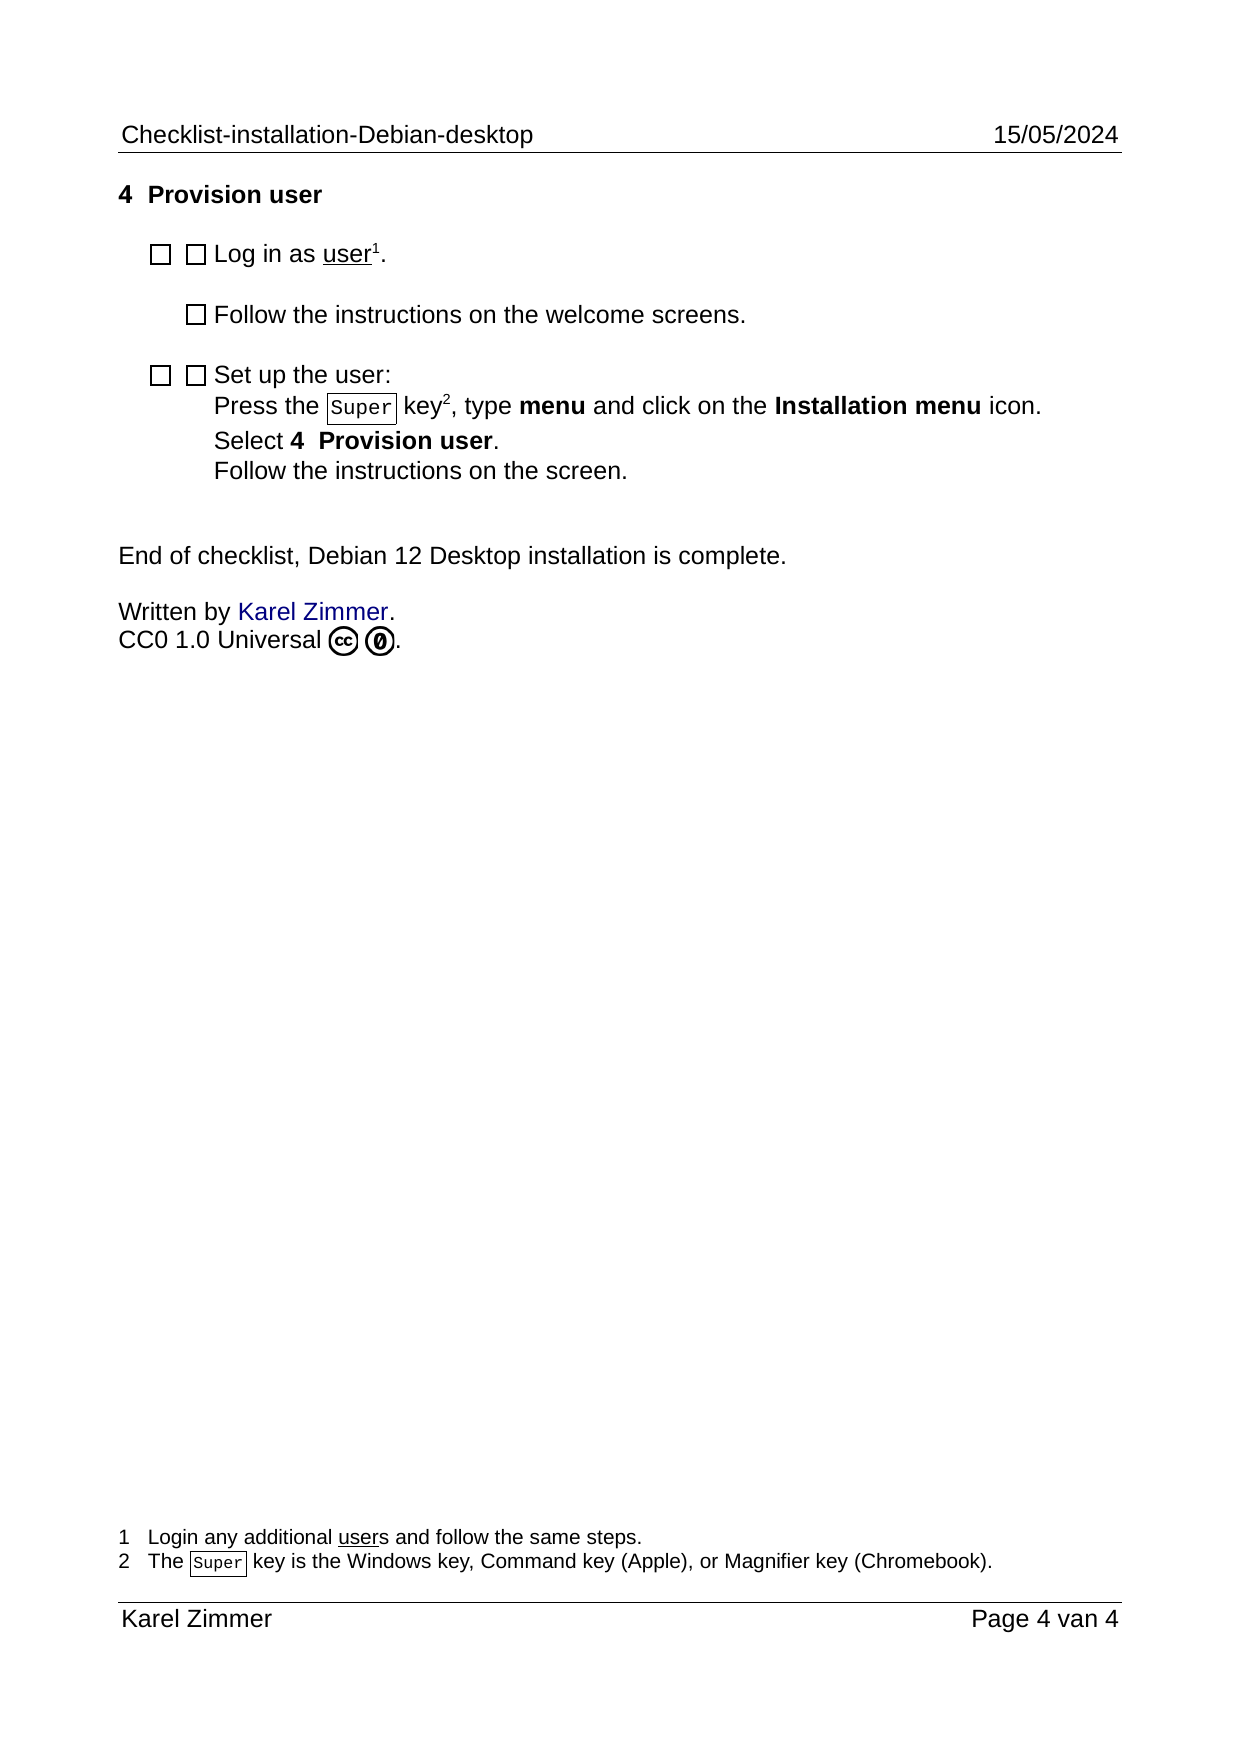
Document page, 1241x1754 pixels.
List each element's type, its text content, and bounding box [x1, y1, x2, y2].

table_cell [177, 456, 213, 486]
table_header [177, 239, 213, 269]
table_header [118, 239, 142, 269]
table_cell [177, 269, 213, 300]
table_cell [118, 300, 142, 330]
table_cell Follow the instructions on the welcome screens. [213, 300, 1122, 330]
table_cell [213, 330, 1122, 360]
table_header [142, 239, 177, 269]
table_cell [213, 269, 1122, 300]
table_cell [177, 391, 213, 425]
text Written by Karel Zimmer. [118, 598, 1122, 626]
table_cell [177, 330, 213, 360]
table_cell [142, 456, 177, 486]
table_cell [118, 425, 142, 456]
picture [365, 626, 395, 656]
table_cell Set up the user: [213, 360, 1122, 391]
table_cell [118, 269, 142, 300]
table_cell Press the Super key, type menu and click on the Installation menu icon. [213, 391, 1122, 425]
table_header Log in as USER. [213, 239, 1122, 269]
table_cell [142, 330, 177, 360]
picture [328, 626, 358, 656]
table_cell [118, 330, 142, 360]
table_cell Follow the instructions on the screen. [213, 456, 1122, 486]
table_cell [118, 391, 142, 425]
table_cell [177, 300, 213, 330]
table_cell [142, 269, 177, 300]
table_cell Select 4 Provision user. [213, 425, 1122, 456]
table_cell [118, 360, 142, 391]
list Provision user [118, 177, 1122, 211]
table_cell [142, 300, 177, 330]
table_cell [177, 360, 213, 391]
table_cell [142, 360, 177, 391]
text . [395, 626, 1122, 656]
table_cell [177, 425, 213, 456]
text CC0 1.0 Universal [118, 626, 328, 656]
table_cell [142, 391, 177, 425]
table_cell [142, 425, 177, 456]
table_cell [118, 456, 142, 486]
text End of checklist, Debian 12 Desktop installation is complete. [118, 542, 1122, 570]
